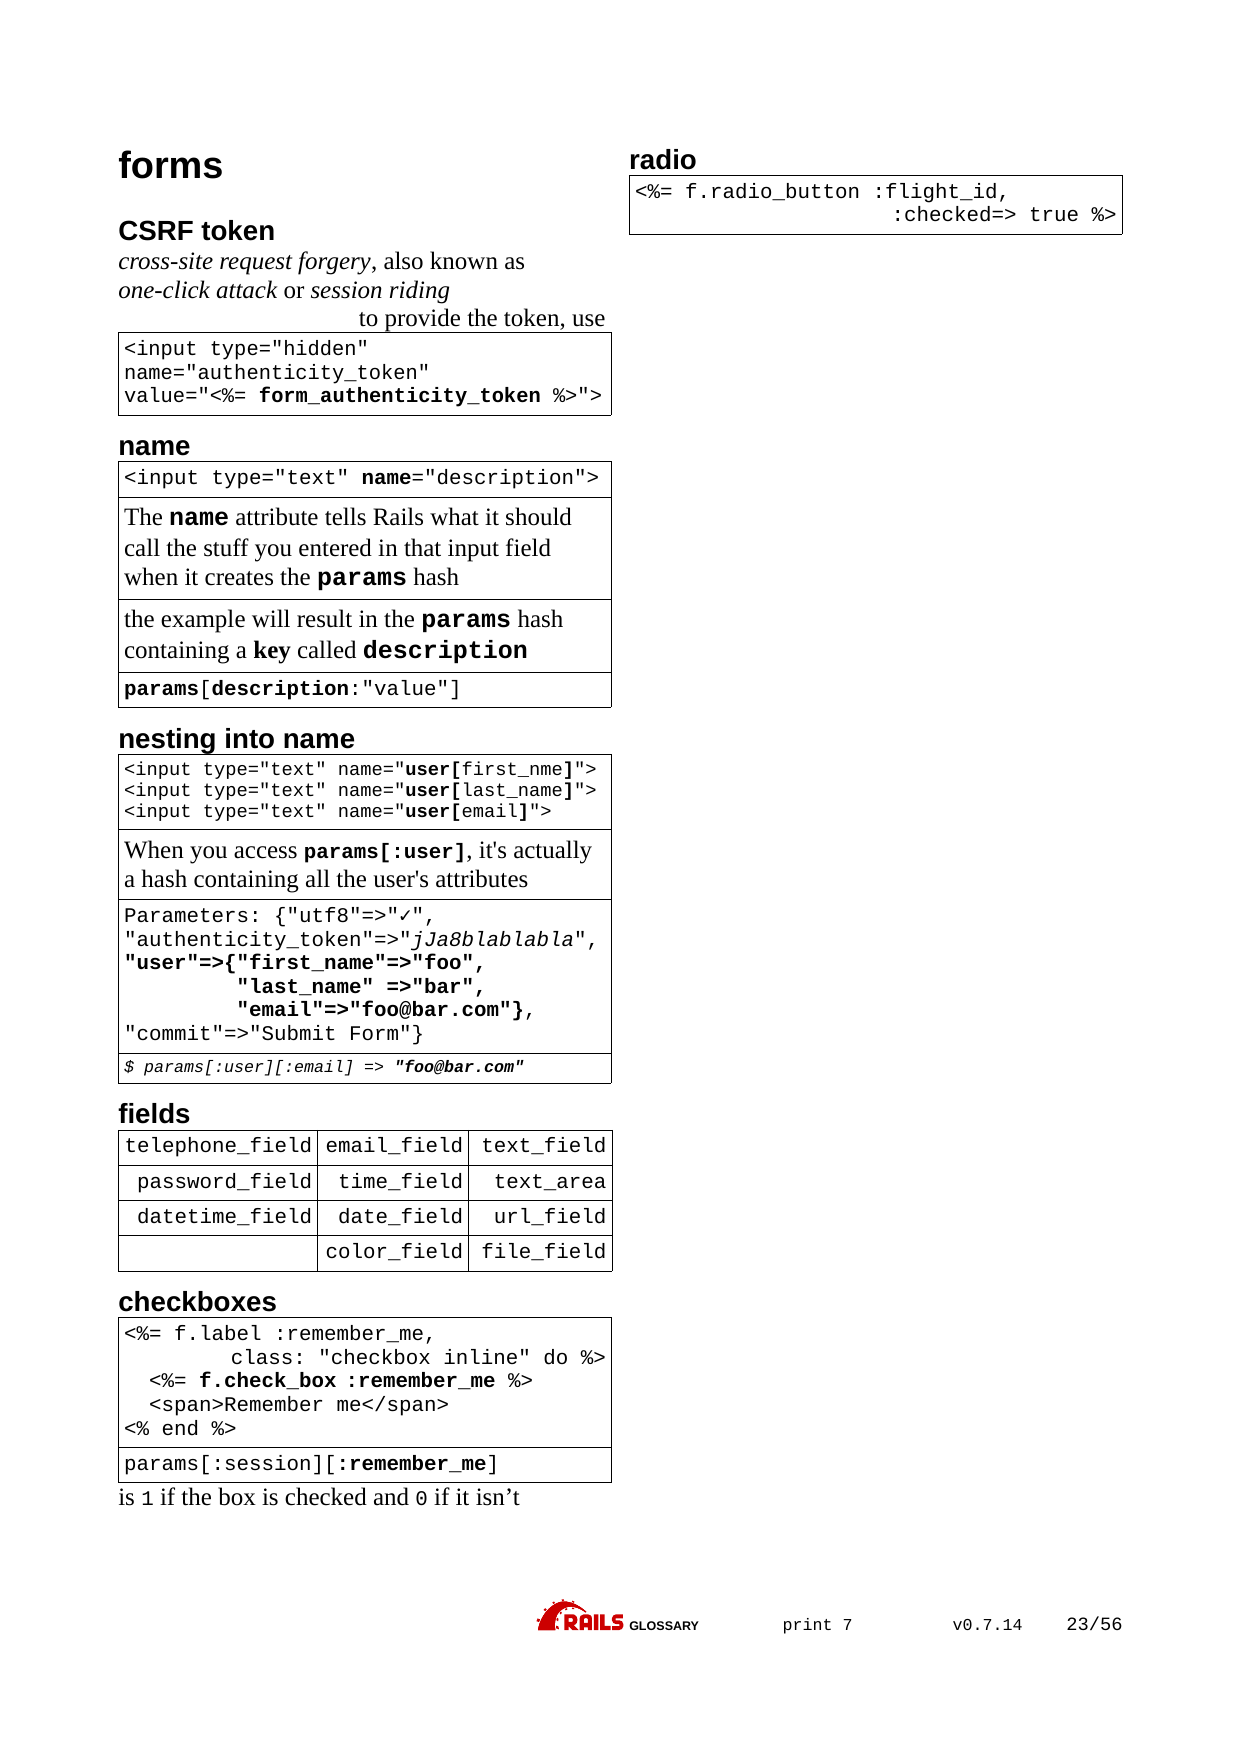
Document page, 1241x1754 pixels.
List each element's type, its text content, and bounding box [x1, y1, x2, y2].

subtitle CSRF token [118, 214, 611, 246]
table_cell $ params[:user][:email] => "foo@bar.com" [119, 1054, 611, 1083]
table_header <input type="hidden" name="authenticity_token" value="<%= form_authenticity_token %>"> [119, 333, 611, 415]
table_cell the example will result in the params hash containing a key called description [119, 600, 611, 672]
table_header email_field [318, 1131, 468, 1165]
table_cell file_field [469, 1236, 612, 1271]
table_header <input type="text" name="description"> [119, 462, 611, 497]
text is 1 if the box is checked and 0 if it isn’t [118, 1483, 611, 1512]
table_cell Parameters: {"utf8"=>"✓", "authenticity_token"=>"jJa8blablabla", "user"=>{"first_name"=>"foo", "last_name" =>"bar", "email"=>"foo@bar.com"}, "commit"=>"Submit Form"} [119, 900, 611, 1052]
table_cell password_field [119, 1166, 317, 1200]
table_header <%= f.label :remember_me, class: "checkbox inline" do %> <%= f.check_box :remember_me %> <span>Remember me</span> <% end %> [119, 1318, 611, 1447]
table_cell params[description:"value"] [119, 673, 611, 707]
table_header <input type="text" name="user[first_nme]"> <input type="text" name="user[last_name]"> <input type="text" name="user[email]"> [119, 755, 611, 829]
subtitle fields [118, 1098, 611, 1130]
subtitle nesting into name [118, 722, 611, 754]
table_header text_field [469, 1131, 612, 1165]
table_cell text_area [469, 1166, 612, 1200]
table_cell time_field [318, 1166, 468, 1200]
subtitle name [118, 429, 611, 461]
subtitle checkboxes [118, 1285, 611, 1317]
subtitle radio [629, 143, 1122, 175]
text to provide the token, use [118, 303, 611, 332]
table_cell date_field [318, 1201, 468, 1235]
table_cell When you access params[:user], it's actually a hash containing all the user's attributes [119, 830, 611, 899]
table_cell datetime_field [119, 1201, 317, 1235]
table_cell color_field [318, 1236, 468, 1271]
table_header telephone_field [119, 1131, 317, 1165]
table_header <%= f.radio_button :flight_id, :checked=> true %> [630, 176, 1122, 234]
text one-click attack or session riding [118, 275, 611, 303]
table_cell url_field [469, 1201, 612, 1235]
table_cell The name attribute tells Rails what it should call the stuff you entered in that input field when it creates the params hash [119, 498, 611, 599]
table_cell params[:session][:remember_me] [119, 1448, 611, 1482]
text cross-site request forgery, also known as [118, 246, 611, 275]
subtitle forms [118, 143, 611, 187]
table_cell [119, 1236, 317, 1271]
